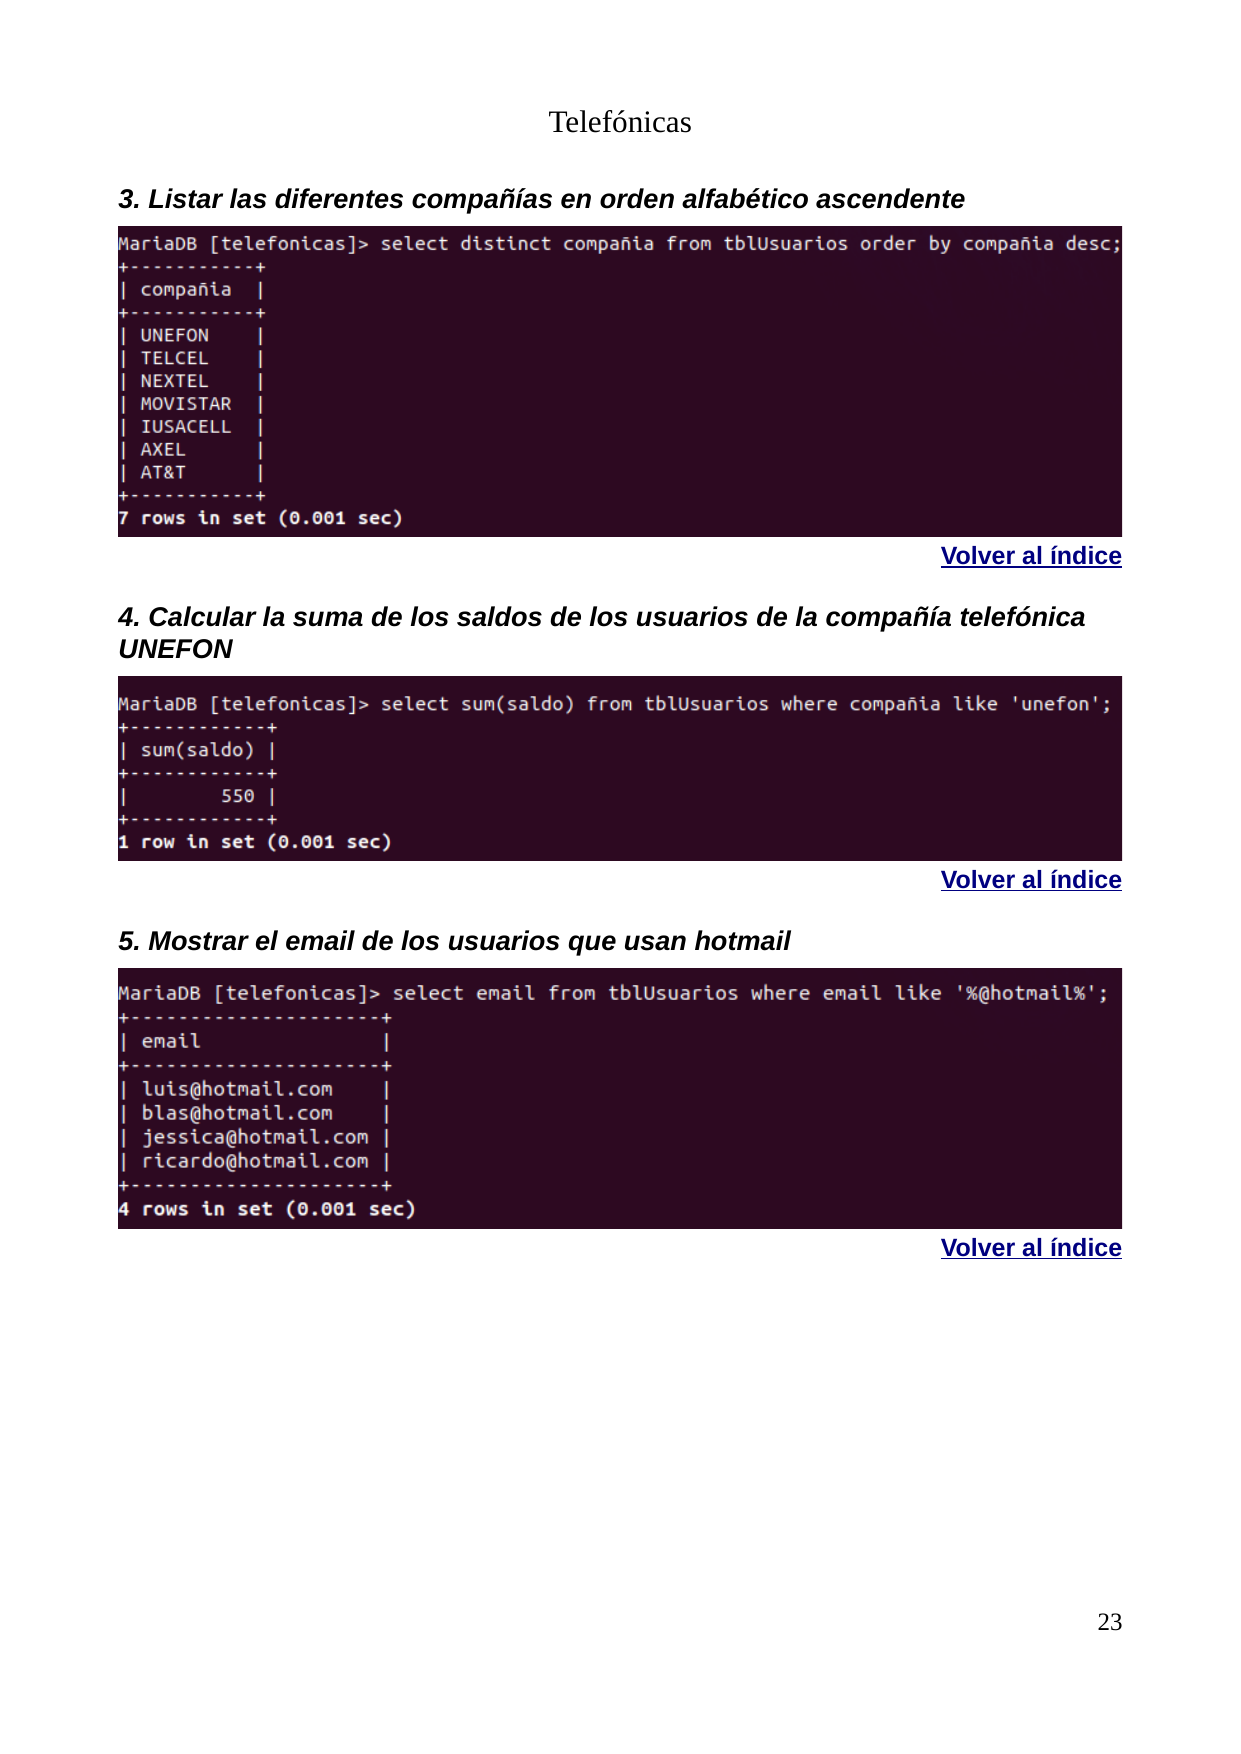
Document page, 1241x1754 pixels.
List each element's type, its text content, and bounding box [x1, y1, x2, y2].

picture [118, 968, 1123, 1229]
text Volver al índice [118, 1229, 1122, 1261]
picture [118, 676, 1123, 861]
text Volver al índice [118, 861, 1122, 893]
subtitle 5. Mostrar el email de los usuarios que usan hotmail [118, 925, 1122, 956]
subtitle 3. Listar las diferentes compañías en orden alfabético ascendente [118, 183, 1122, 214]
subtitle 4. Calcular la suma de los saldos de los usuarios de la compañía telefónica UNEFON [118, 601, 1122, 664]
picture [118, 226, 1123, 537]
text Volver al índice [118, 537, 1122, 570]
